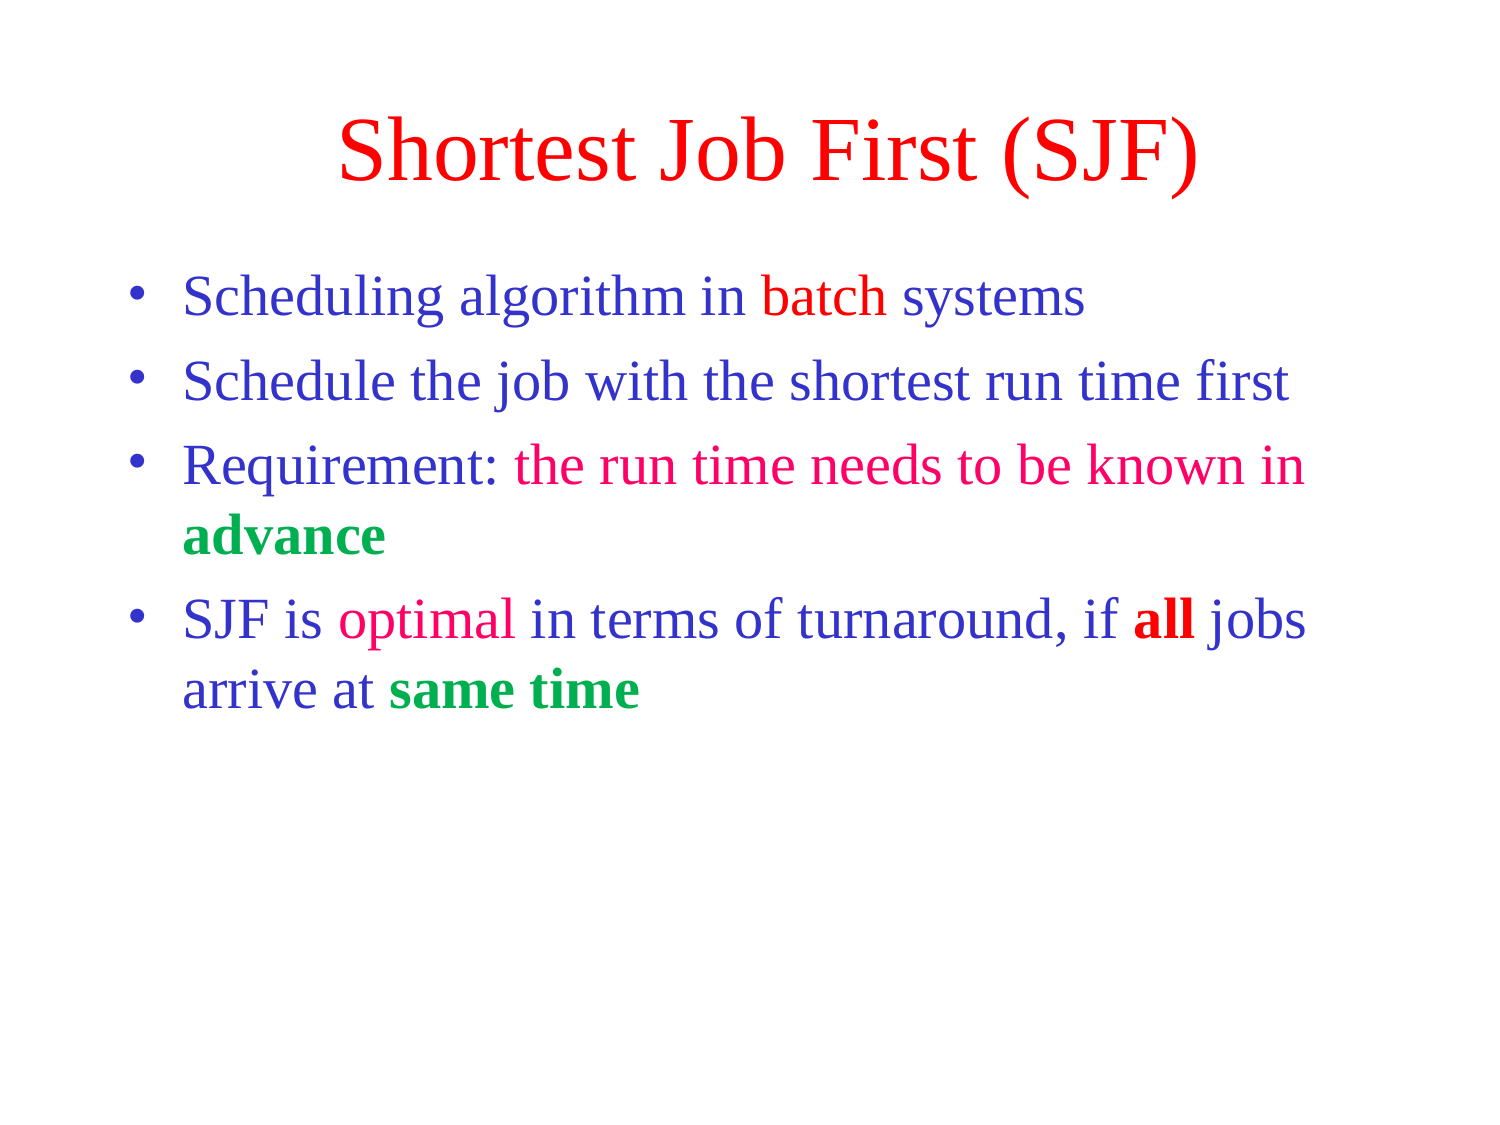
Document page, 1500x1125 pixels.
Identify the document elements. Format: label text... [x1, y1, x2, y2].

text_box Shortest Job First (SJF) [112, 49, 1426, 238]
text_box Scheduling algorithm in batch systems Schedule the job with the shortest run time first Requirement: the run time needs to be known in advance SJF is optimal in terms of turnaround, if all jobs arrive at same time [112, 249, 1451, 1026]
